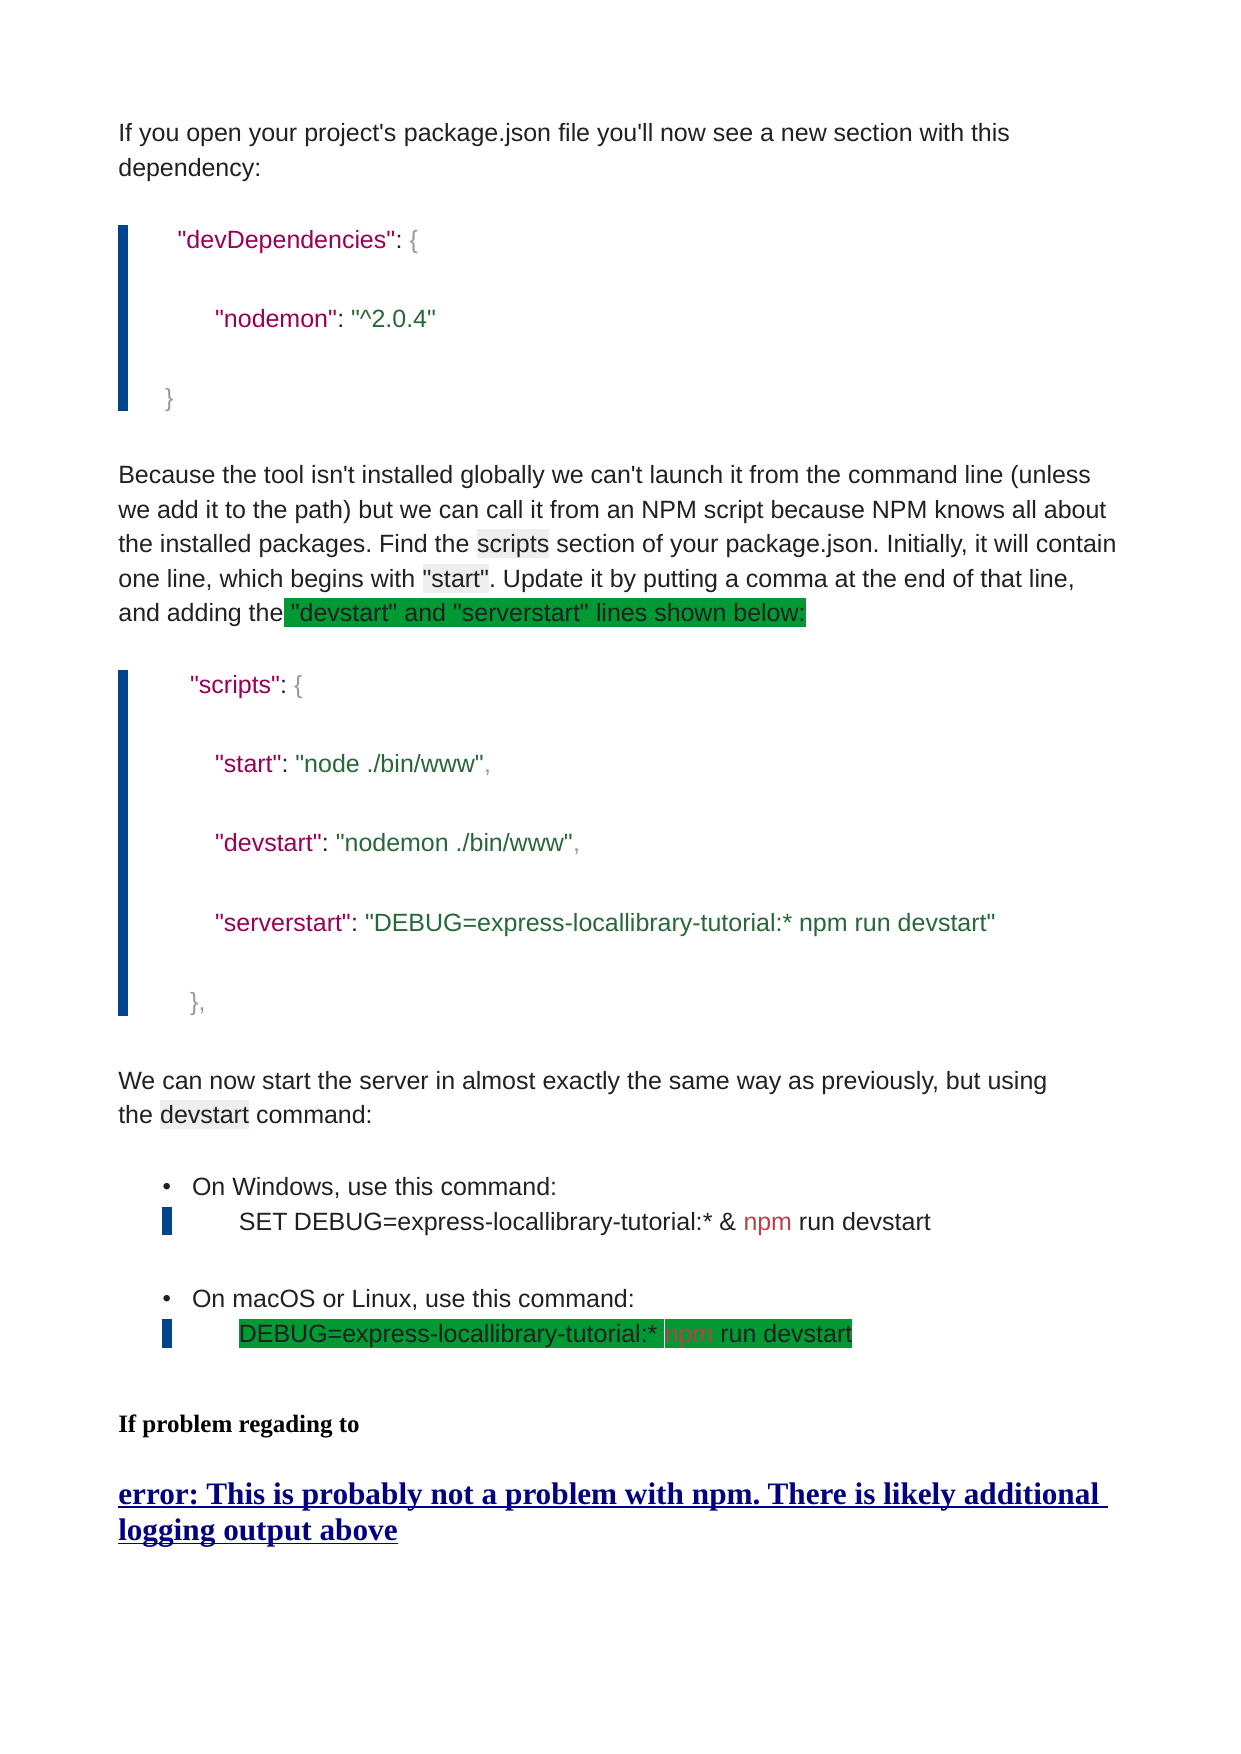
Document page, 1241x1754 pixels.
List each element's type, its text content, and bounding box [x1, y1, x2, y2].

text "start": "node ./bin/www", [128, 749, 1122, 779]
text Because the tool isn't installed globally we can't launch it from the command line (unless we add it to the path) but we can call it from an NPM script because NPM knows all about the installed packages. Find the scripts section of your package.json. Initially, it will contain one line, which begins with "start". Update it by putting a comma at the end of that line, and adding the "devstart" and "serverstart" lines shown below: [118, 460, 1122, 627]
list SET DEBUG=express-locallibrary-tutorial:* & npm run devstart [172, 1207, 1122, 1235]
text "devstart": "nodemon ./bin/www", [128, 828, 1122, 858]
list DEBUG=express-locallibrary-tutorial:* npm run devstart [172, 1319, 1122, 1348]
text "serverstart": "DEBUG=express-locallibrary-tutorial:* npm run devstart" [128, 907, 1122, 937]
text If you open your project's package.json file you'll now see a new section with this dependency: [118, 118, 1122, 181]
text We can now start the server in almost exactly the same way as previously, but using the devstart command: [118, 1066, 1122, 1129]
subtitle If problem regading to [118, 1409, 1122, 1438]
text "nodemon": "^2.0.4" [128, 304, 1122, 333]
list On Windows, use this command: [162, 1172, 1122, 1201]
list On macOS or Linux, use this command: [162, 1284, 1122, 1313]
text "scripts": { [128, 670, 1122, 700]
text "devDependencies": { [118, 224, 1122, 254]
text }, [128, 987, 1122, 1016]
subtitle error: This is probably not a problem with npm. There is likely additional logging output above [118, 1475, 1122, 1547]
text } [128, 383, 1122, 411]
